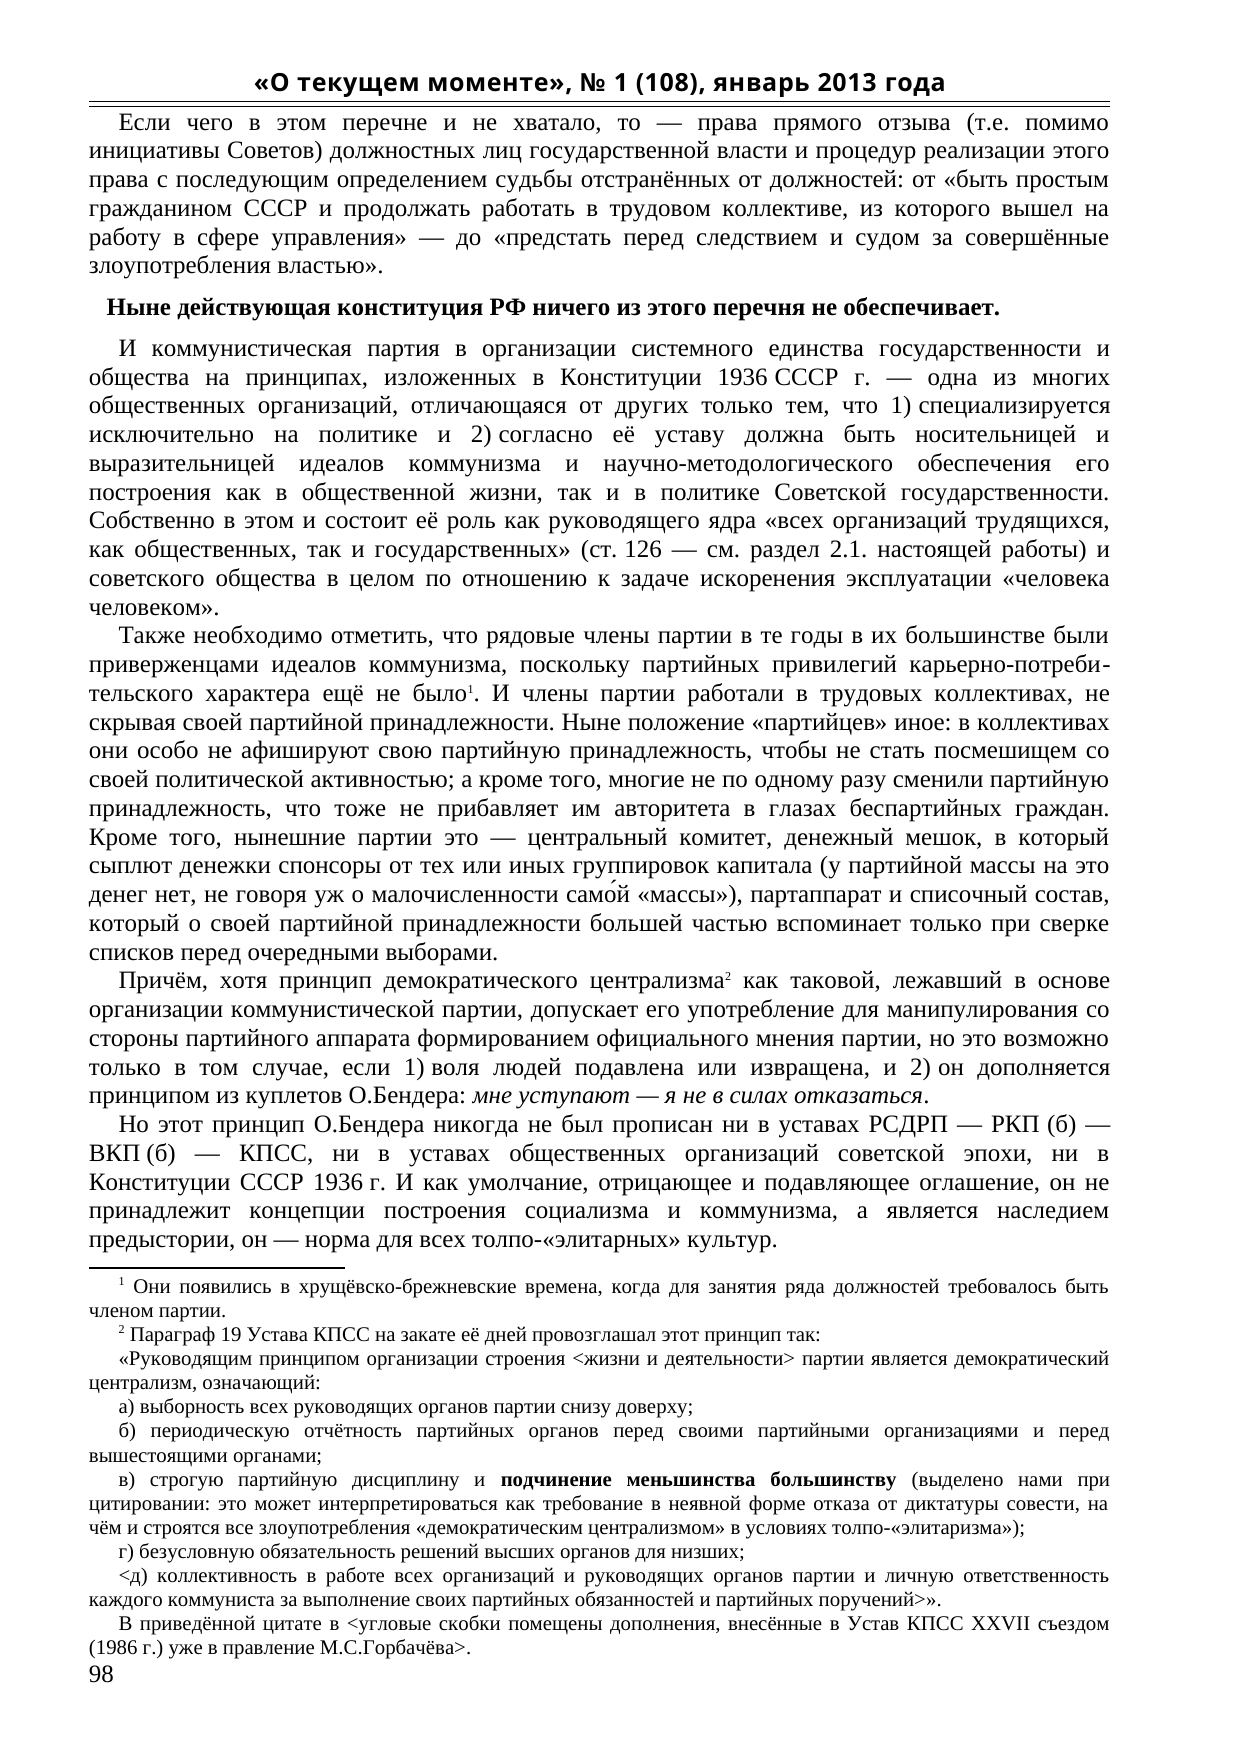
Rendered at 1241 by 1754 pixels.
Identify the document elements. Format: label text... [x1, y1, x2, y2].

text в) строгую партийную дисциплину и подчинение меньшинства большинству (выделено нами при цитировании: это может интерпретироваться как требование в неявной форме отказа от диктатуры совести, на чём и строятся все злоупотребления «демократическим централизмом» в условиях толпо-«элитаризма»); [89, 1467, 1110, 1539]
text В приведённой цитате в <угловые скобки помещены дополнения, внесённые в Устав КПСС XXVII съездом (1986 г.) уже в правление М.С.Горбачёва>. [89, 1611, 1110, 1659]
text Если чего в этом перечне и не хватало, то — права прямого отзыва (т.е. помимо инициативы Советов) должностных лиц государственной власти и процедур реализации этого права с последующим определением судьбы отстранённых от должностей: от «быть простым гражданином СССР и продолжать работать в трудовом коллективе, из которого вышел на работу в сфере управления» — до «предстать перед следствием и судом за совершённые злоупотребления властью». [89, 107, 1110, 279]
text Параграф 19 Устава КПСС на закате её дней провозглашал этот принцип так: [89, 1322, 1110, 1346]
text Но этот принцип О.Бендера никогда не был прописан ни в уставах РСДРП — РКП (б) — ВКП (б) — КПСС, ни в уставах общественных организаций советской эпохи, ни в Конституции СССР 1936 г. И как умолчание, отрицающее и подавляющее оглашение, он не принадлежит концепции построения социализма и коммунизма, а является наследием предыстории, он — норма для всех толпо-«элитарных» культур. [89, 1109, 1110, 1253]
text Также необходимо отметить, что рядовые члены партии в те годы в их большинстве были приверженцами идеалов коммунизма, поскольку партийных привилегий карьерно-потреби­тельского характера ещё не было. И члены партии работали в трудовых коллективах, не скрывая своей партийной принадлежности. Ныне положение «партийцев» иное: в коллективах они особо не афишируют свою партийную принадлежность, чтобы не стать посмешищем со своей политической активностью; а кроме того, многие не по одному разу сменили партийную принадлежность, что тоже не прибавляет им авторитета в глазах беспартийных граждан. Кроме того, нынешние партии это — центральный комитет, денежный мешок, в который сыплют денежки спонсоры от тех или иных группировок капитала (у партийной массы на это денег нет, не говоря уж о малочисленности само́й «массы»), партаппарат и списочный состав, который о своей партийной принадлежности большей частью вспоминает только при сверке списков перед очередными выборами. [89, 620, 1110, 965]
text И коммунистическая партия в организации системного единства государственности и общества на принципах, изложенных в Конституции 1936 СССР г. — одна из многих общественных организаций, отличающаяся от других только тем, что 1) специализируется исключительно на политике и 2) согласно её уставу должна быть носительницей и выразительницей идеалов коммунизма и научно-методологического обеспечения его построения как в общественной жизни, так и в политике Советской государственности. Собственно в этом и состоит её роль как руководящего ядра «всех организаций трудящихся, как общественных, так и государственных» (ст. 126 — см. раздел 2.1. настоящей работы) и советского общества в целом по отношению к задаче искоренения эксплуатации «человека человеком». [89, 333, 1110, 620]
text <д) коллективность в работе всех организаций и руководящих органов партии и личную ответственность каждого коммуниста за выполнение своих партийных обязанностей и партийных поручений>». [89, 1563, 1110, 1611]
text Причём, хотя принцип демократического централизма как таковой, лежавший в основе организации коммунистической партии, допускает его употребление для манипулирования со стороны партийного аппарата формированием официального мнения партии, но это возможно только в том случае, если 1) воля людей подавлена или извращена, и 2) он дополняется принципом из куплетов О.Бендера: мне уступают — я не в силах отказаться. [89, 965, 1110, 1109]
text а) выборность всех руководящих органов партии снизу доверху; [89, 1394, 1110, 1418]
text Они появились в хрущёвско-брежневские времена, когда для занятия ряда должностей требовалось быть членом партии. [89, 1274, 1110, 1322]
text б) периодическую отчётность партийных органов перед своими партийными организациями и перед вышестоящими органами; [89, 1418, 1110, 1467]
text «Руководящим принципом организации строения <жизни и деятельности> партии является демократический централизм, означающий: [89, 1346, 1110, 1394]
text Ныне действующая конституция РФ ничего из этого перечня не обеспечивает. [106, 292, 1093, 320]
text г) безусловную обязательность решений высших органов для низших; [89, 1539, 1110, 1563]
